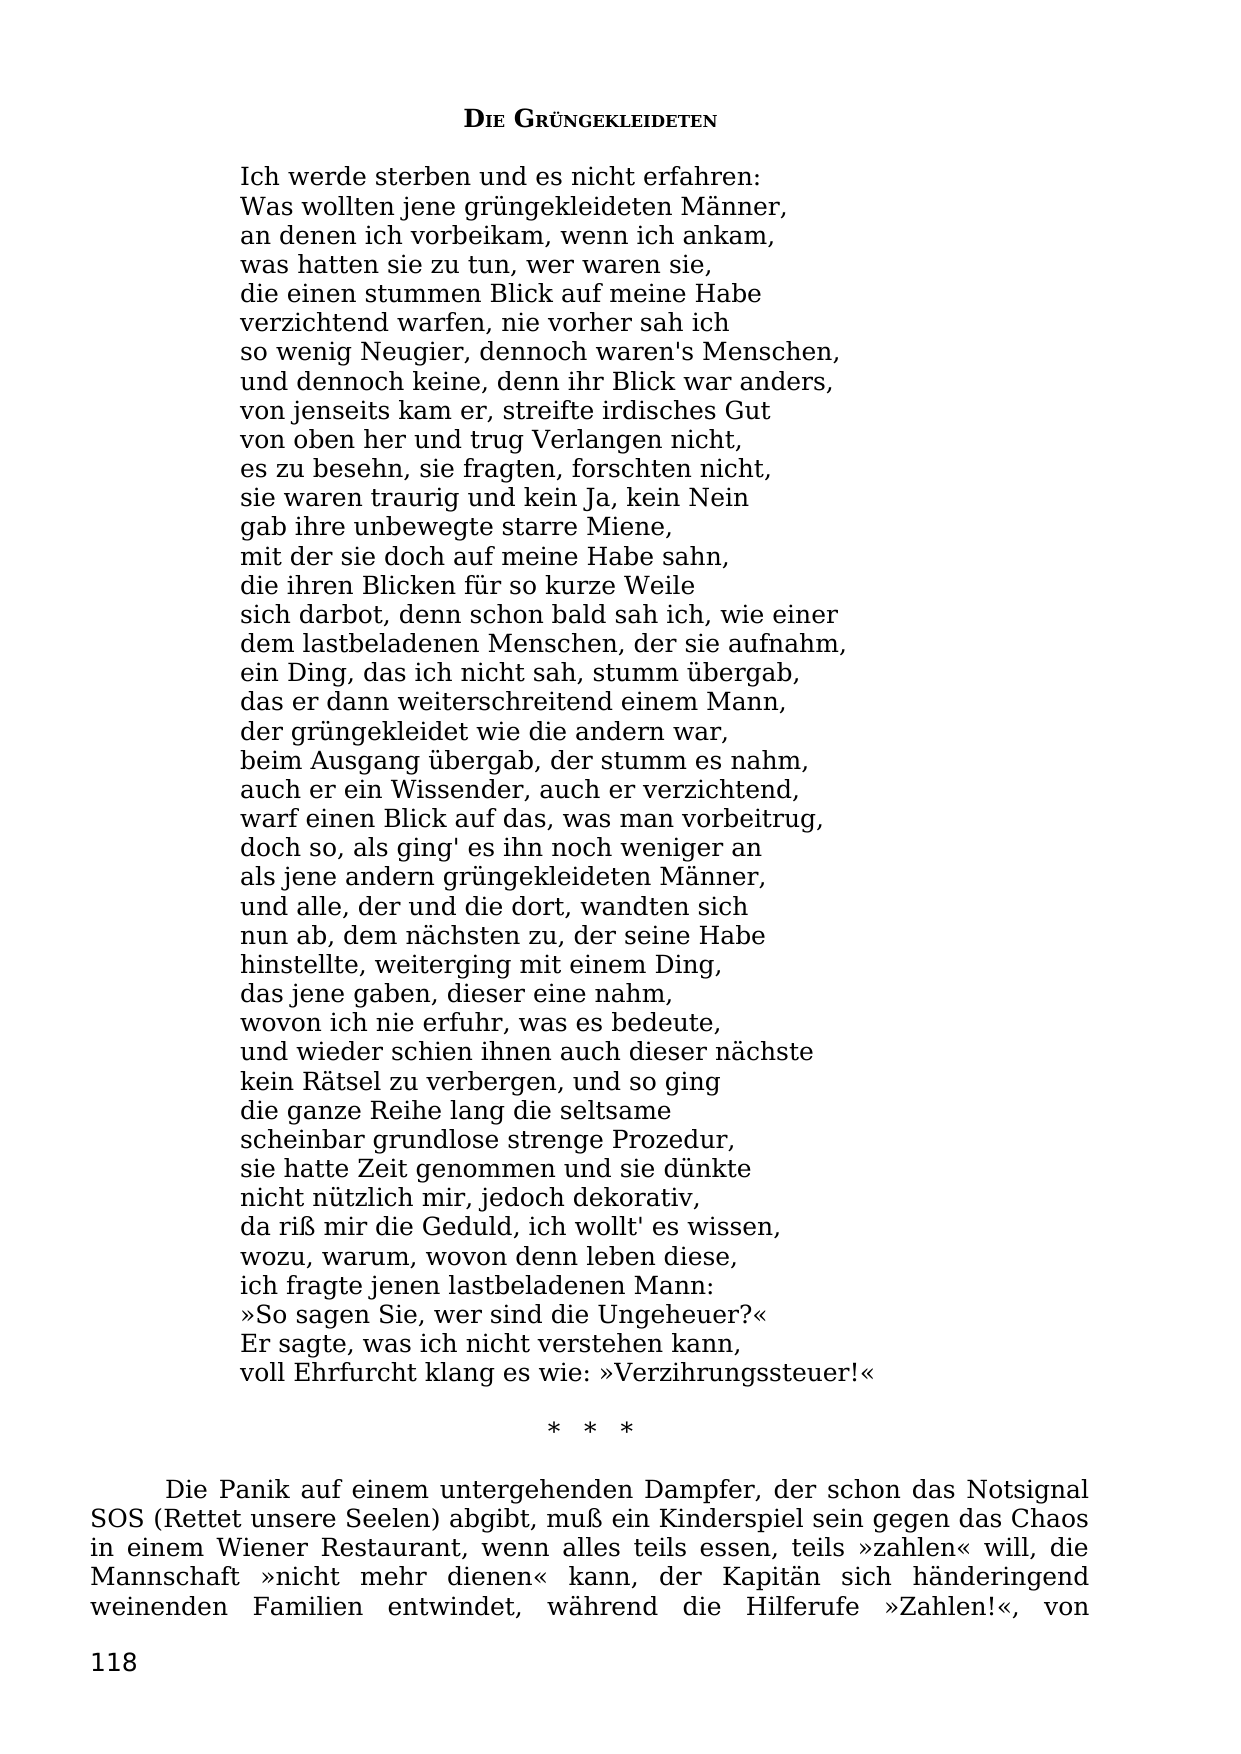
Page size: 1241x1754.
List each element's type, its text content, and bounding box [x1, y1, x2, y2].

text verzichtend warfen, nie vorher sah ich [240, 308, 1091, 337]
text Was wollten jene grüngekleideten Männer, [240, 192, 1091, 221]
text nicht nützlich mir, jedoch dekorativ, [240, 1183, 1091, 1212]
text Die Panik auf einem untergehenden Dampfer, der schon das Notsignal SOS (Rettet unsere Seelen) abgibt, muß ein Kinderspiel sein gegen das Chaos in einem Wiener Restaurant, wenn alles teils essen, teils »zahlen« will, die Mannschaft »nicht mehr dienen« kann, der Kapitän sich händeringend weinenden Familien entwindet, während die Hilferufe »Zahlen!«, von [90, 1475, 1091, 1621]
text nun ab, dem nächsten zu, der seine Habe [240, 921, 1091, 950]
text an denen ich vorbeikam, wenn ich ankam, [240, 221, 1091, 250]
text Ich werde sterben und es nicht erfahren: [240, 162, 1091, 192]
text voll Ehrfurcht klang es wie: »Verzihrungssteuer!« [240, 1358, 1091, 1387]
text das jene gaben, dieser eine nahm, [240, 979, 1091, 1008]
text als jene andern grüngekleideten Männer, [240, 862, 1091, 892]
text und wieder schien ihnen auch dieser nächste [240, 1037, 1091, 1067]
text die einen stummen Blick auf meine Habe [240, 279, 1091, 308]
text die ganze Reihe lang die seltsame [240, 1096, 1091, 1125]
text dem lastbeladenen Menschen, der sie aufnahm, [240, 629, 1091, 658]
text * * * [90, 1417, 1091, 1446]
text Er sagte, was ich nicht verstehen kann, [240, 1329, 1091, 1358]
text und dennoch keine, denn ihr Blick war anders, [240, 367, 1091, 396]
text ein Ding, das ich nicht sah, stumm übergab, [240, 658, 1091, 687]
text es zu besehn, sie fragten, forschten nicht, [240, 454, 1091, 483]
text wozu, warum, wovon denn leben diese, [240, 1242, 1091, 1271]
text warf einen Blick auf das, was man vorbeitrug, [240, 804, 1091, 833]
text von oben her und trug Verlangen nicht, [240, 425, 1091, 454]
text sich darbot, denn schon bald sah ich, wie einer [240, 600, 1091, 629]
text und alle, der und die dort, wandten sich [240, 892, 1091, 921]
text die ihren Blicken für so kurze Weile [240, 571, 1091, 600]
text das er dann weiterschreitend einem Mann, [240, 687, 1091, 717]
text »So sagen Sie, wer sind die Ungeheuer?« [240, 1300, 1091, 1329]
text was hatten sie zu tun, wer waren sie, [240, 250, 1091, 279]
text hinstellte, weiterging mit einem Ding, [240, 950, 1091, 979]
text beim Ausgang übergab, der stumm es nahm, [240, 746, 1091, 775]
text gab ihre unbewegte starre Miene, [240, 512, 1091, 542]
text doch so, als ging' es ihn noch weniger an [240, 833, 1091, 862]
text scheinbar grundlose strenge Prozedur, [240, 1125, 1091, 1154]
text so wenig Neugier, dennoch waren's Menschen, [240, 337, 1091, 367]
text da riß mir die Geduld, ich wollt' es wissen, [240, 1212, 1091, 1242]
text sie waren traurig und kein Ja, kein Nein [240, 483, 1091, 512]
text kein Rätsel zu verbergen, und so ging [240, 1067, 1091, 1096]
text mit der sie doch auf meine Habe sahn, [240, 542, 1091, 571]
text von jenseits kam er, streifte irdisches Gut [240, 396, 1091, 425]
text Die Grüngekleideten [90, 75, 1091, 133]
text auch er ein Wissender, auch er verzichtend, [240, 775, 1091, 804]
text sie hatte Zeit genommen und sie dünkte [240, 1154, 1091, 1183]
text der grüngekleidet wie die andern war, [240, 717, 1091, 746]
text wovon ich nie erfuhr, was es bedeute, [240, 1008, 1091, 1037]
text ich fragte jenen lastbeladenen Mann: [240, 1271, 1091, 1300]
